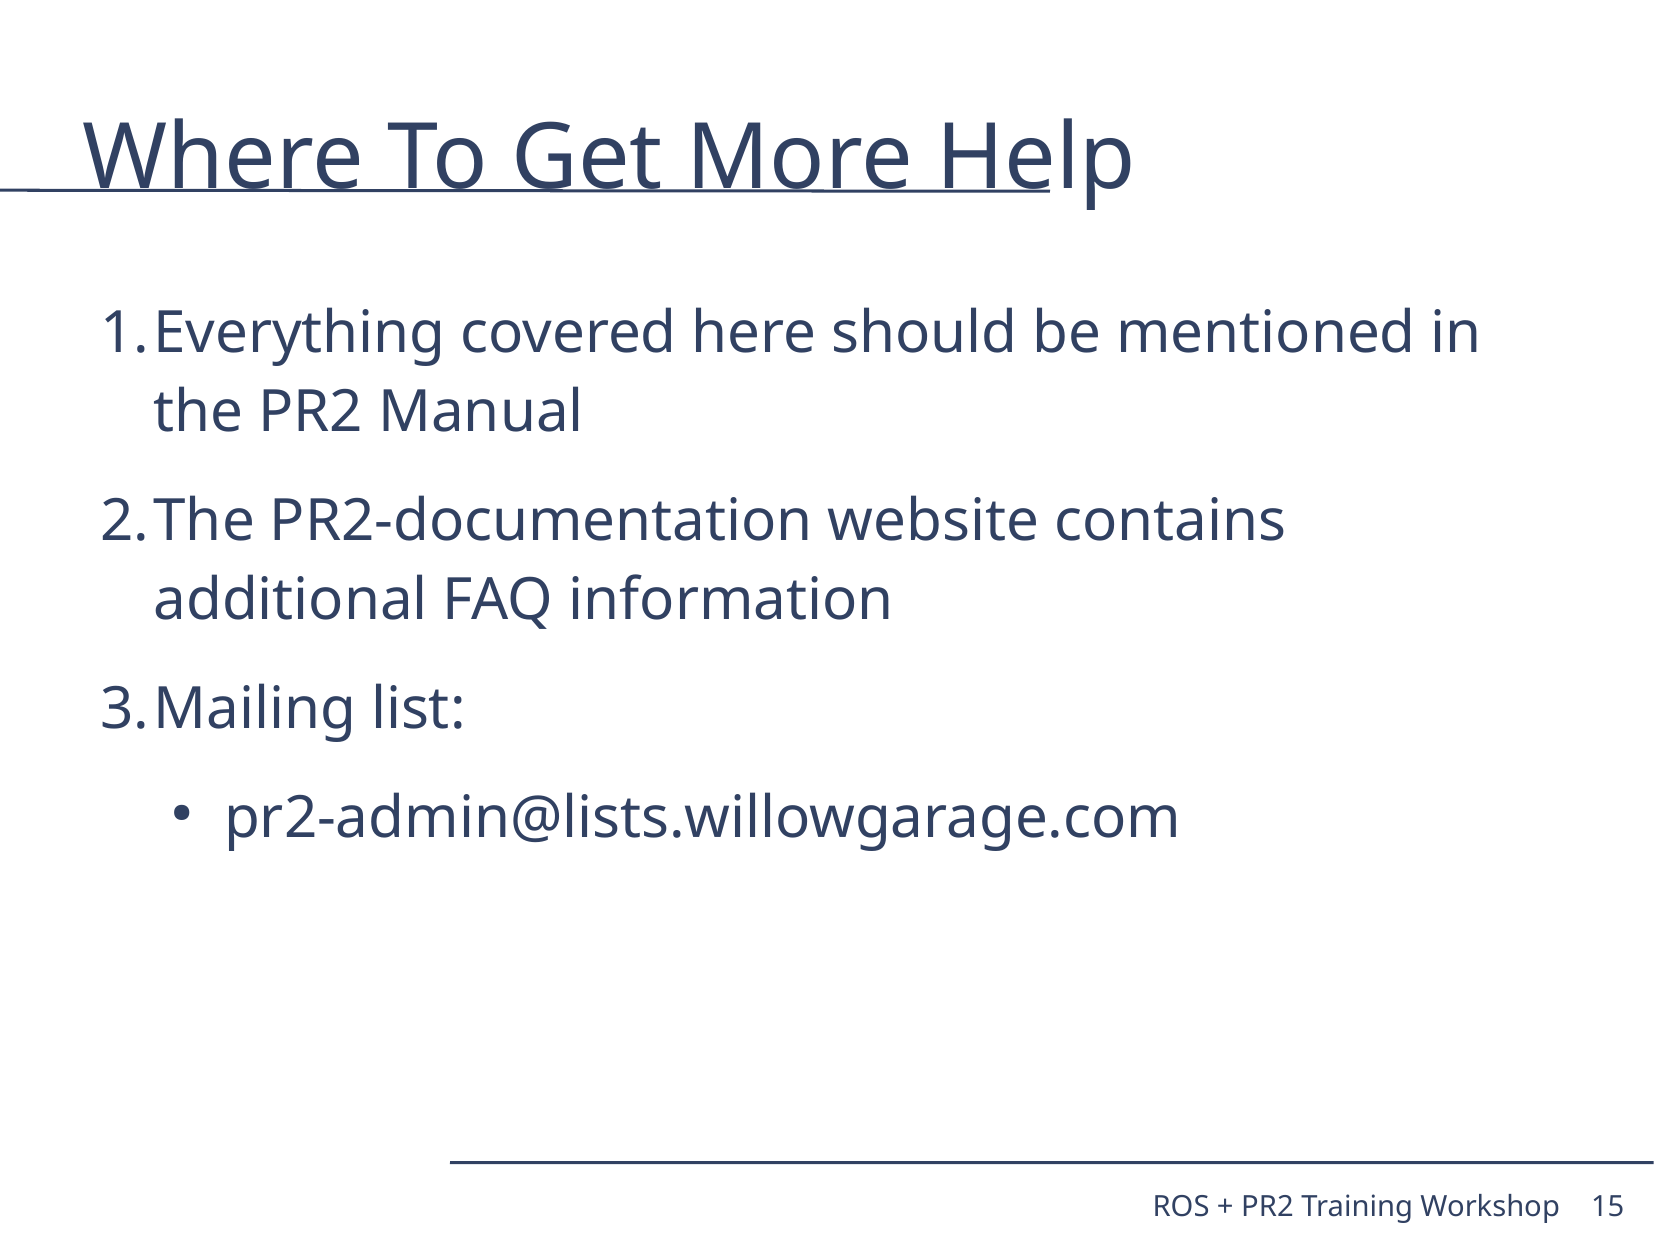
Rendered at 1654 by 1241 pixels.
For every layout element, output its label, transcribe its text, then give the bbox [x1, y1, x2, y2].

list Everything covered here should be mentioned in the PR2 Manual The PR2-documentation website contains additional FAQ information Mailing list: pr2-admin@lists.willowgarage.com [82, 290, 1571, 1109]
title Where To Get More Help [82, 56, 1571, 250]
